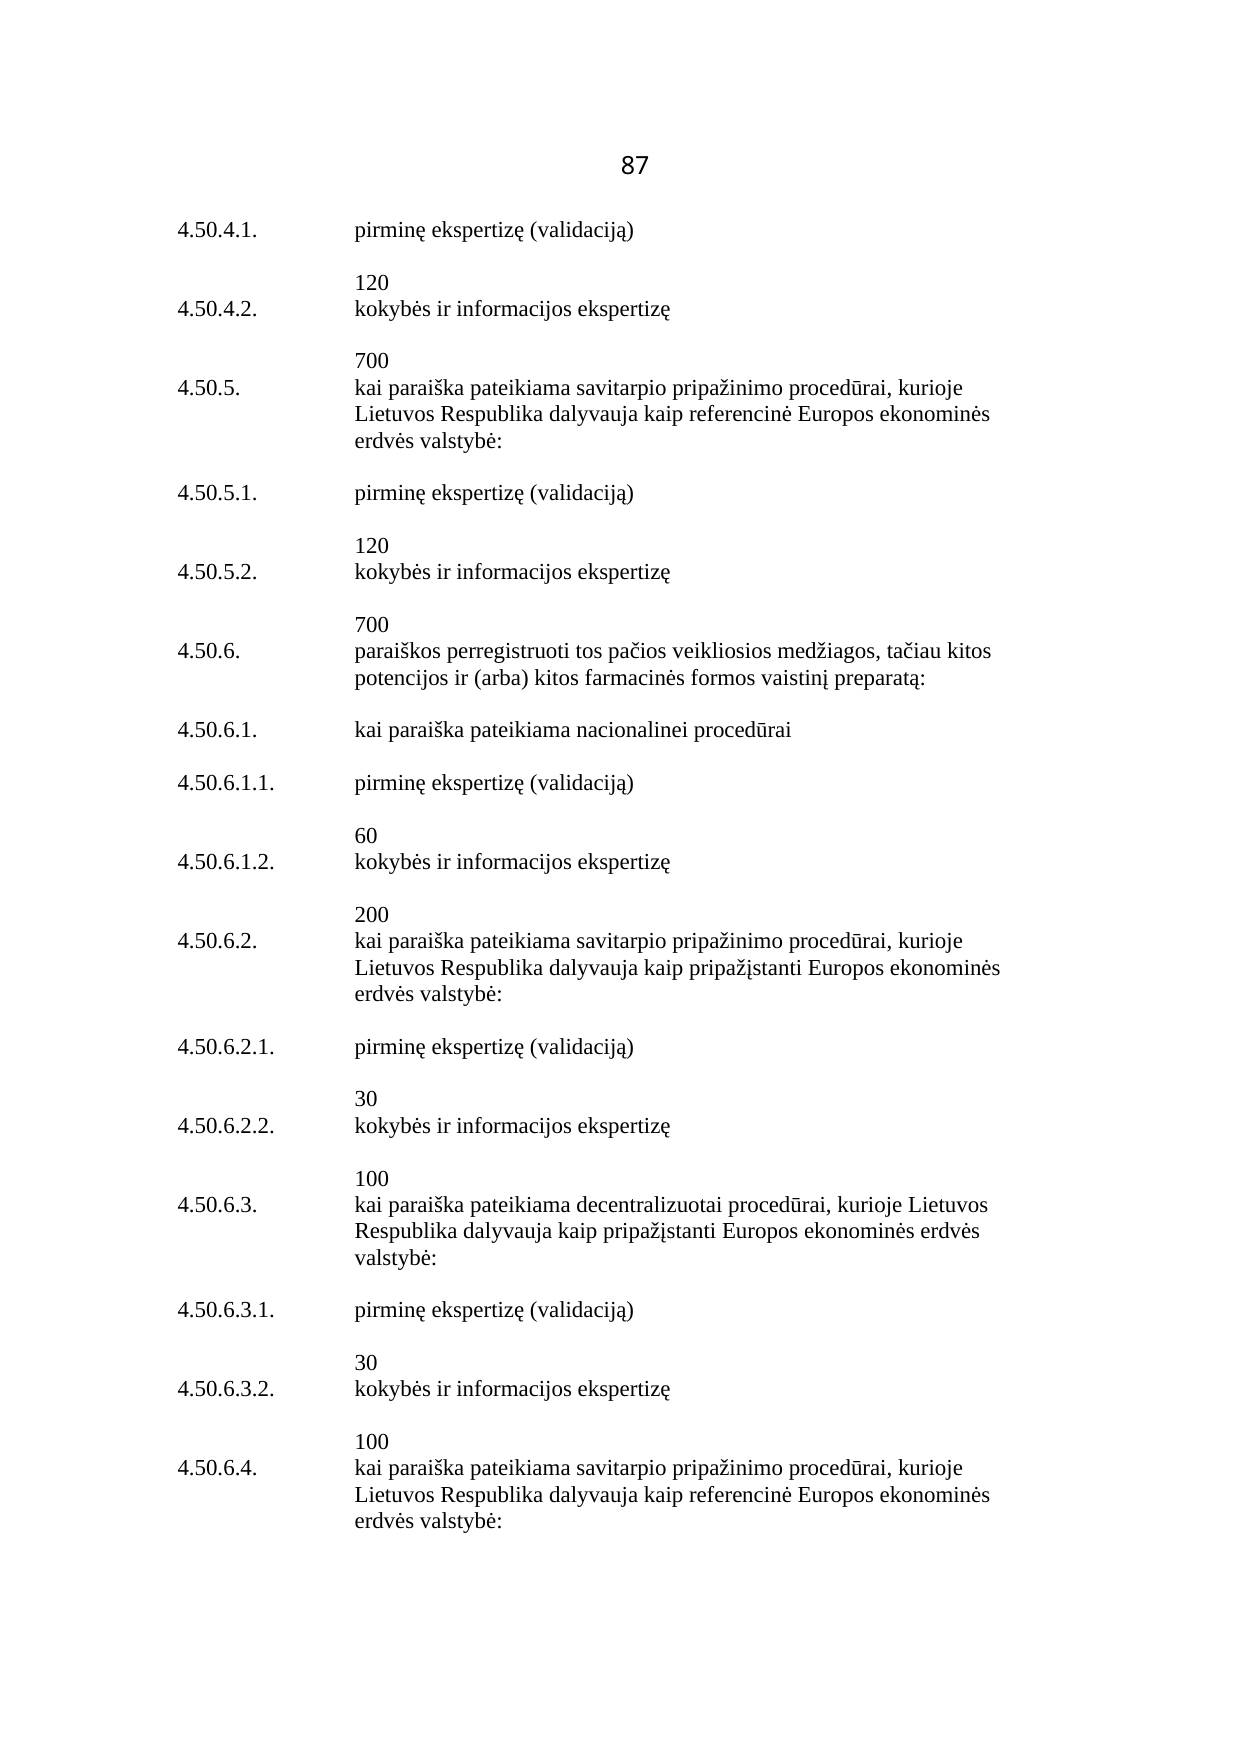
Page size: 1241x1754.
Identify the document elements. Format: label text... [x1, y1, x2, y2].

text 4.50.6.1.1. pirminę ekspertizę (validaciją) 60 [177, 769, 1004, 848]
text 4.50.6.3.2. kokybės ir informacijos ekspertizę 100 [177, 1375, 1004, 1454]
text 4.50.6.3. kai paraiška pateikiama decentralizuotai procedūrai, kurioje Lietuvos Respublika dalyvauja kaip pripažįstanti Europos ekonominės erdvės valstybė: [177, 1191, 1004, 1296]
text 4.50.6.4. kai paraiška pateikiama savitarpio pripažinimo procedūrai, kurioje Lietuvos Respublika dalyvauja kaip referencinė Europos ekonominės erdvės valstybė: [177, 1454, 1004, 1560]
text 4.50.4.1. pirminę ekspertizę (validaciją) 120 [177, 216, 1004, 295]
text 4.50.5.1. pirminę ekspertizę (validaciją) 120 [177, 479, 1004, 558]
text 4.50.5. kai paraiška pateikiama savitarpio pripažinimo procedūrai, kurioje Lietuvos Respublika dalyvauja kaip referencinė Europos ekonominės erdvės valstybė: [177, 374, 1004, 479]
text 4.50.6.1. kai paraiška pateikiama nacionalinei procedūrai [177, 717, 1004, 769]
text 4.50.6.1.2. kokybės ir informacijos ekspertizę 200 [177, 848, 1004, 927]
text 4.50.6.3.1. pirminę ekspertizę (validaciją) 30 [177, 1296, 1004, 1375]
text 4.50.6. paraiškos perregistruoti tos pačios veikliosios medžiagos, tačiau kitos potencijos ir (arba) kitos farmacinės formos vaistinį preparatą: [177, 637, 1004, 717]
text 4.50.6.2.1. pirminę ekspertizę (validaciją) 30 [177, 1033, 1004, 1112]
text 4.50.4.2. kokybės ir informacijos ekspertizę 700 [177, 295, 1004, 374]
text 4.50.6.2.2. kokybės ir informacijos ekspertizę 100 [177, 1112, 1004, 1191]
text 4.50.5.2. kokybės ir informacijos ekspertizę 700 [177, 558, 1004, 637]
text 4.50.6.2. kai paraiška pateikiama savitarpio pripažinimo procedūrai, kurioje Lietuvos Respublika dalyvauja kaip pripažįstanti Europos ekonominės erdvės valstybė: [177, 927, 1004, 1033]
